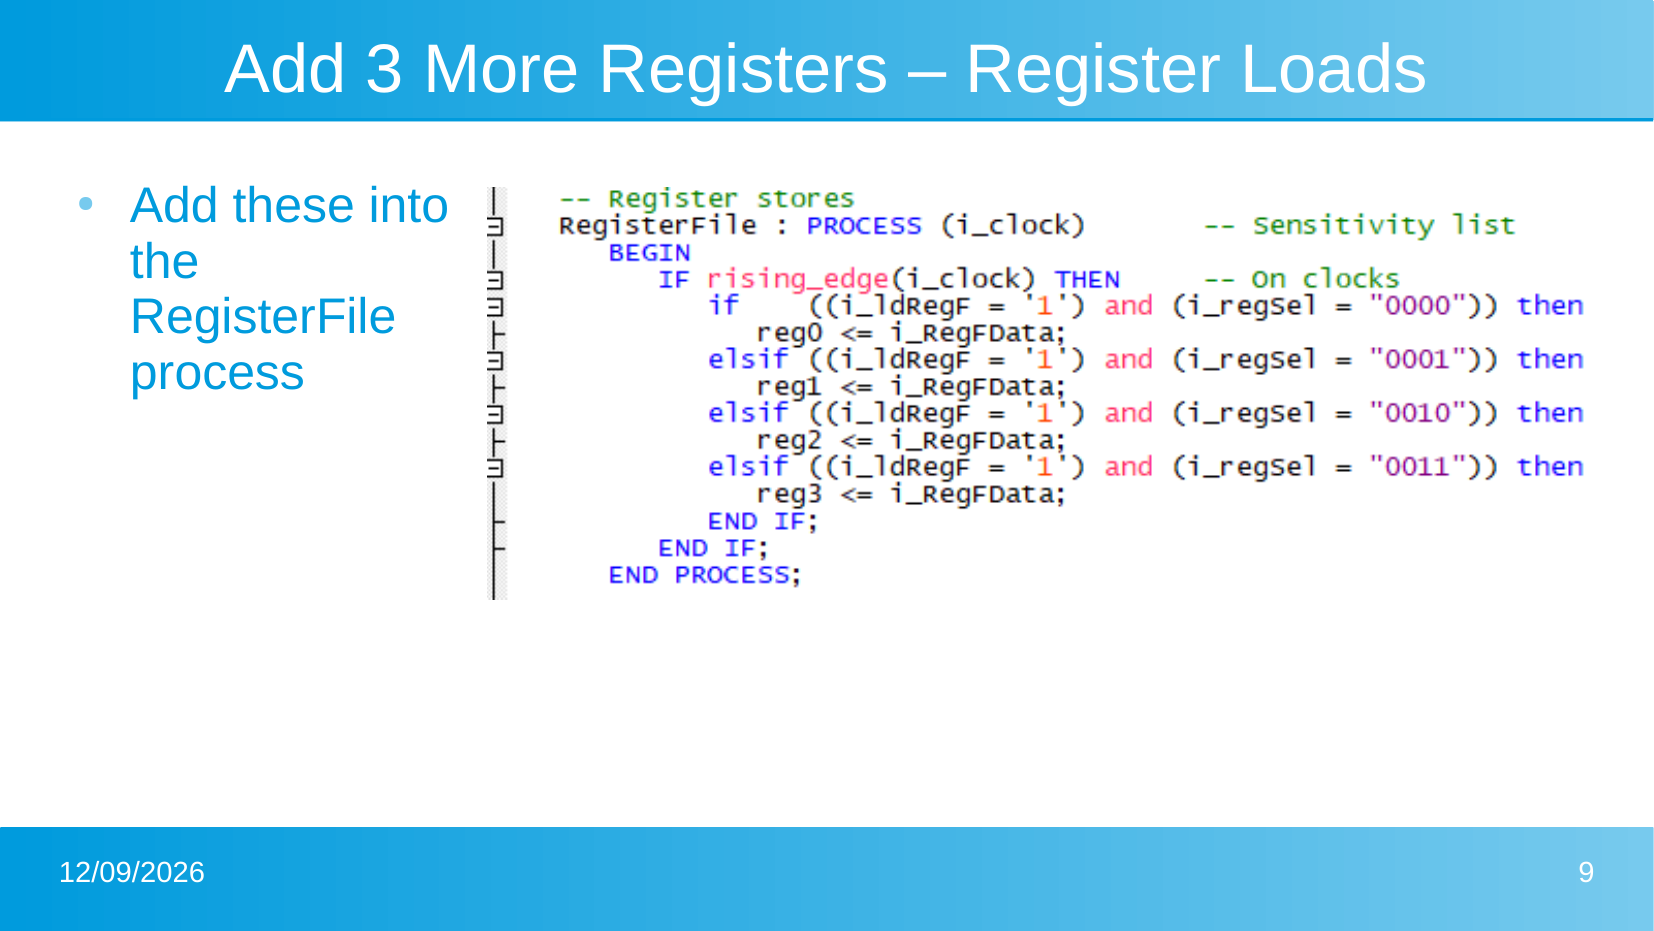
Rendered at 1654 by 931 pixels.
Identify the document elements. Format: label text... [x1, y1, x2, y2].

picture [487, 187, 1596, 601]
list Add these into the RegisterFile process [59, 177, 451, 768]
title Add 3 More Registers – Register Loads [59, 29, 1595, 108]
